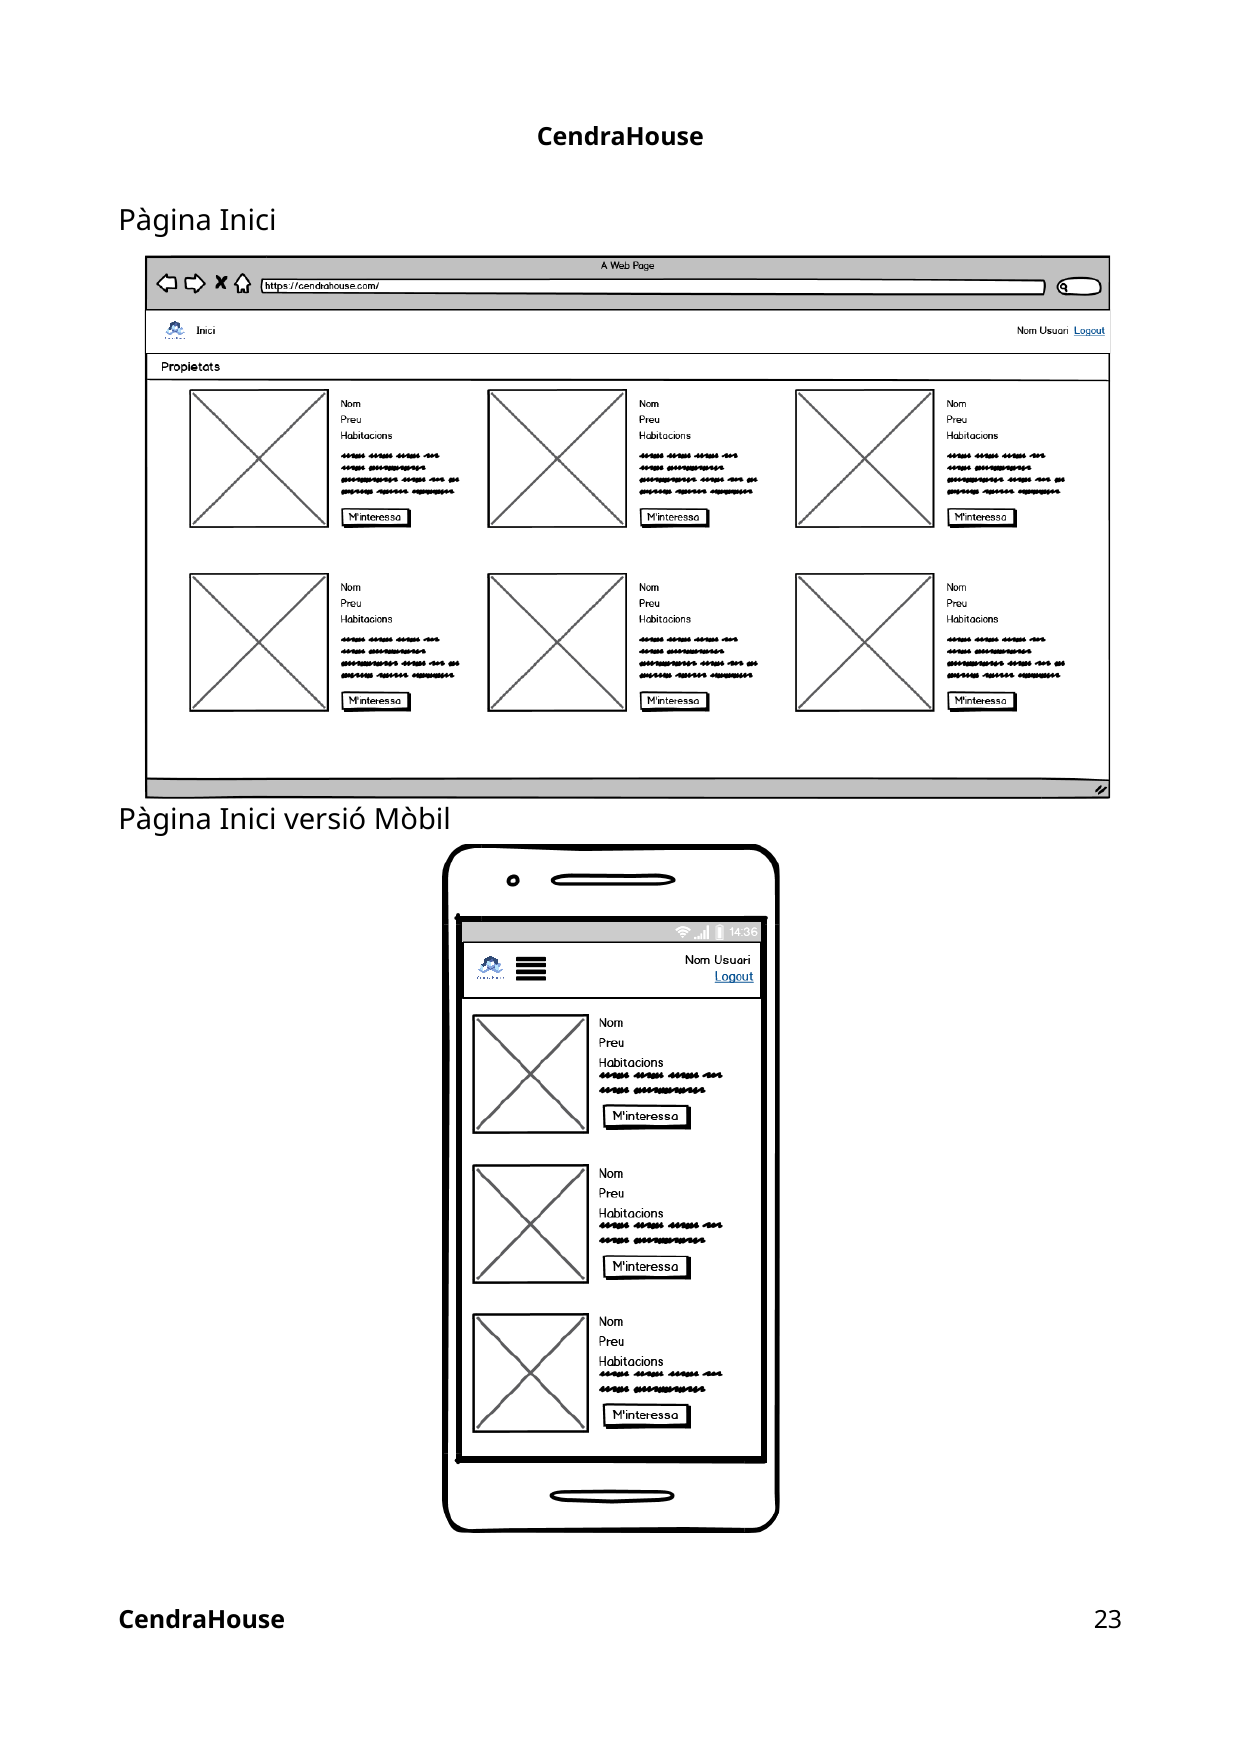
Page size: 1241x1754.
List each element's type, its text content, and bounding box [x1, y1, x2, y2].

text Pàgina Inici versió Mòbil [118, 799, 1122, 838]
text Pàgina Inici [118, 199, 1122, 239]
picture [441, 844, 780, 1533]
picture [144, 255, 1110, 799]
